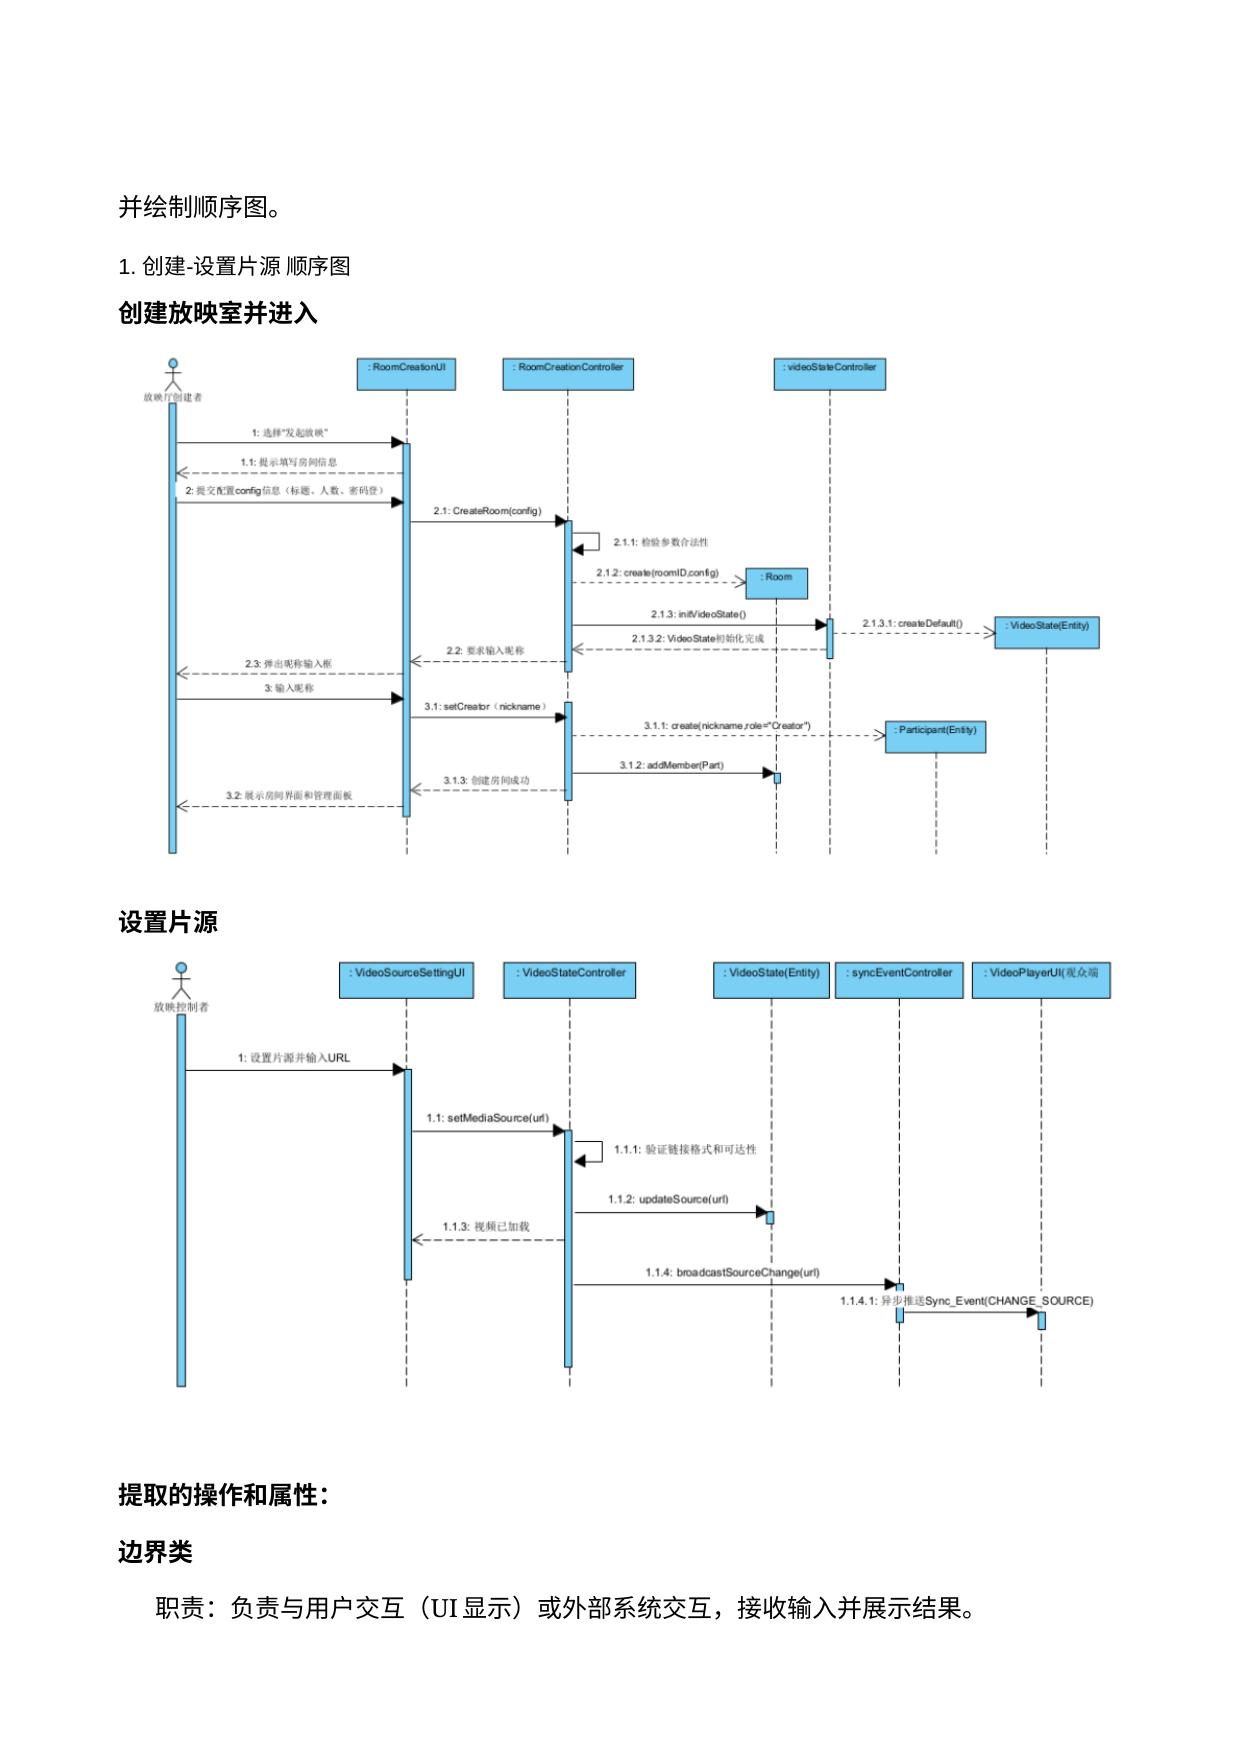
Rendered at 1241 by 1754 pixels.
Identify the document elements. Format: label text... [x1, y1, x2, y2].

list 设置片源 [118, 876, 1122, 939]
picture [118, 952, 1123, 1449]
list 职责：负责与用户交互（UI显示）或外部系统交互，接收输入并展示结果。 [156, 1588, 1122, 1625]
list 提取的操作和属性： [118, 1449, 1122, 1512]
picture [118, 343, 1123, 876]
list 边界类 [118, 1532, 1122, 1568]
subtitle 创建-设置片源 顺序图 [118, 249, 1122, 281]
text 并绘制顺序图。 [118, 188, 1122, 224]
list 创建放映室并进入 [118, 294, 1122, 330]
